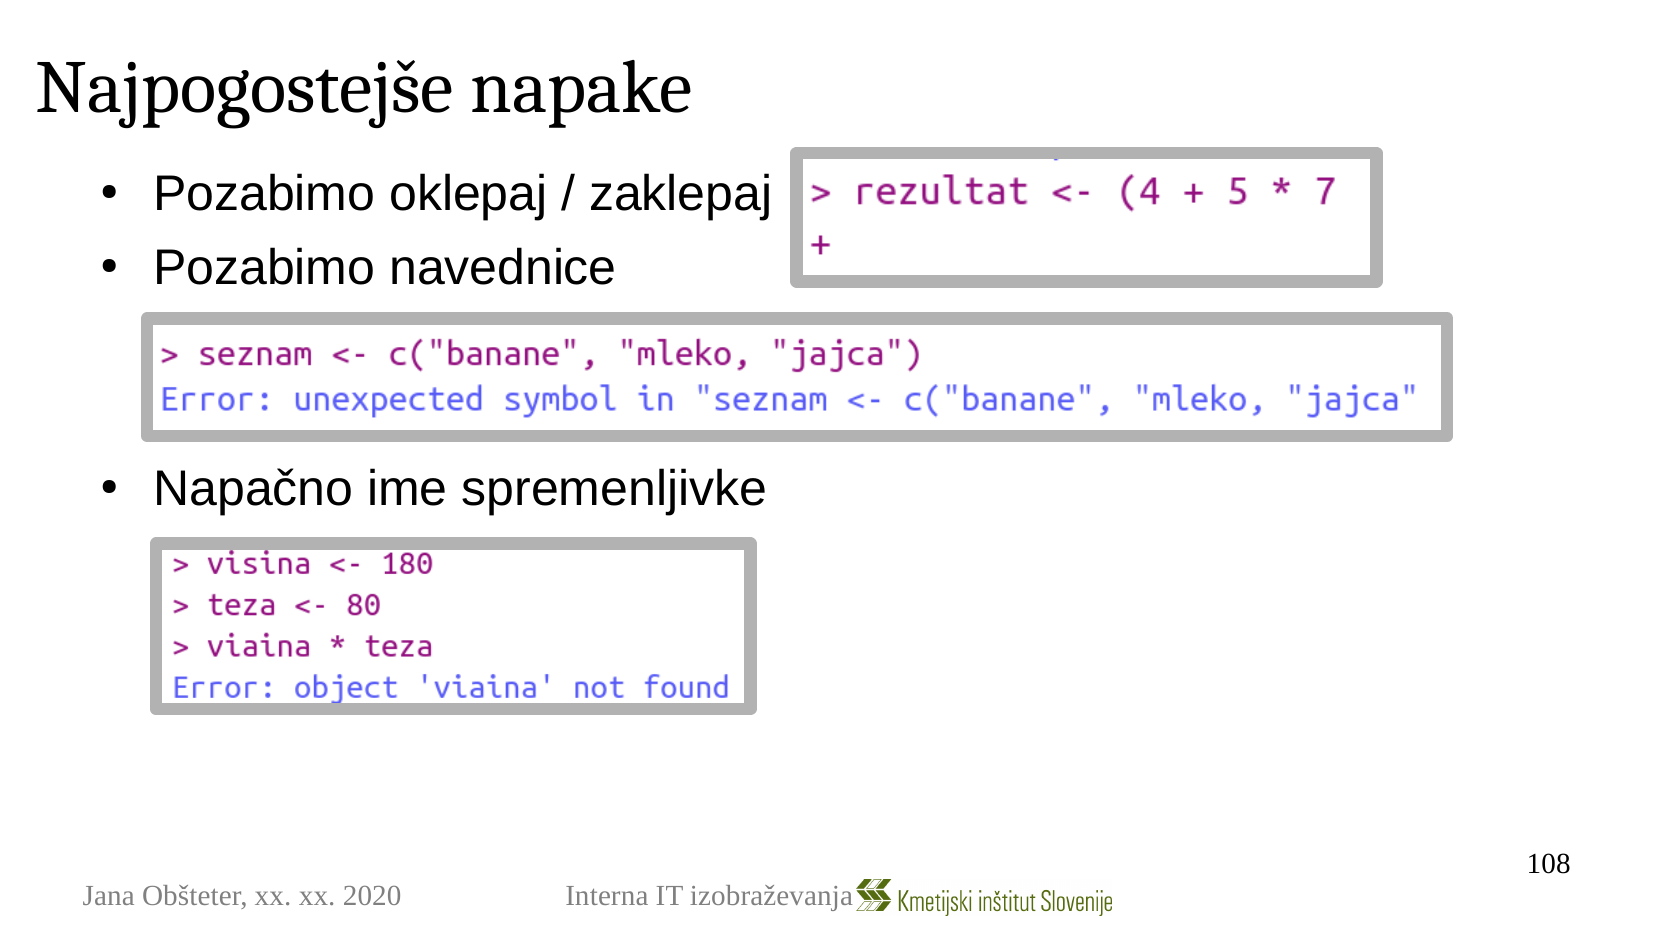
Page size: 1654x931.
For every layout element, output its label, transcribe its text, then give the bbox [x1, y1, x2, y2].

picture [153, 324, 1441, 430]
picture [162, 549, 745, 703]
title Najpogostejše napake [35, 21, 1524, 154]
list Pozabimo oklepaj / zaklepaj Pozabimo navednice Napačno ime spremenljivke [82, 165, 1571, 863]
picture [856, 879, 1112, 916]
picture [802, 159, 1371, 276]
